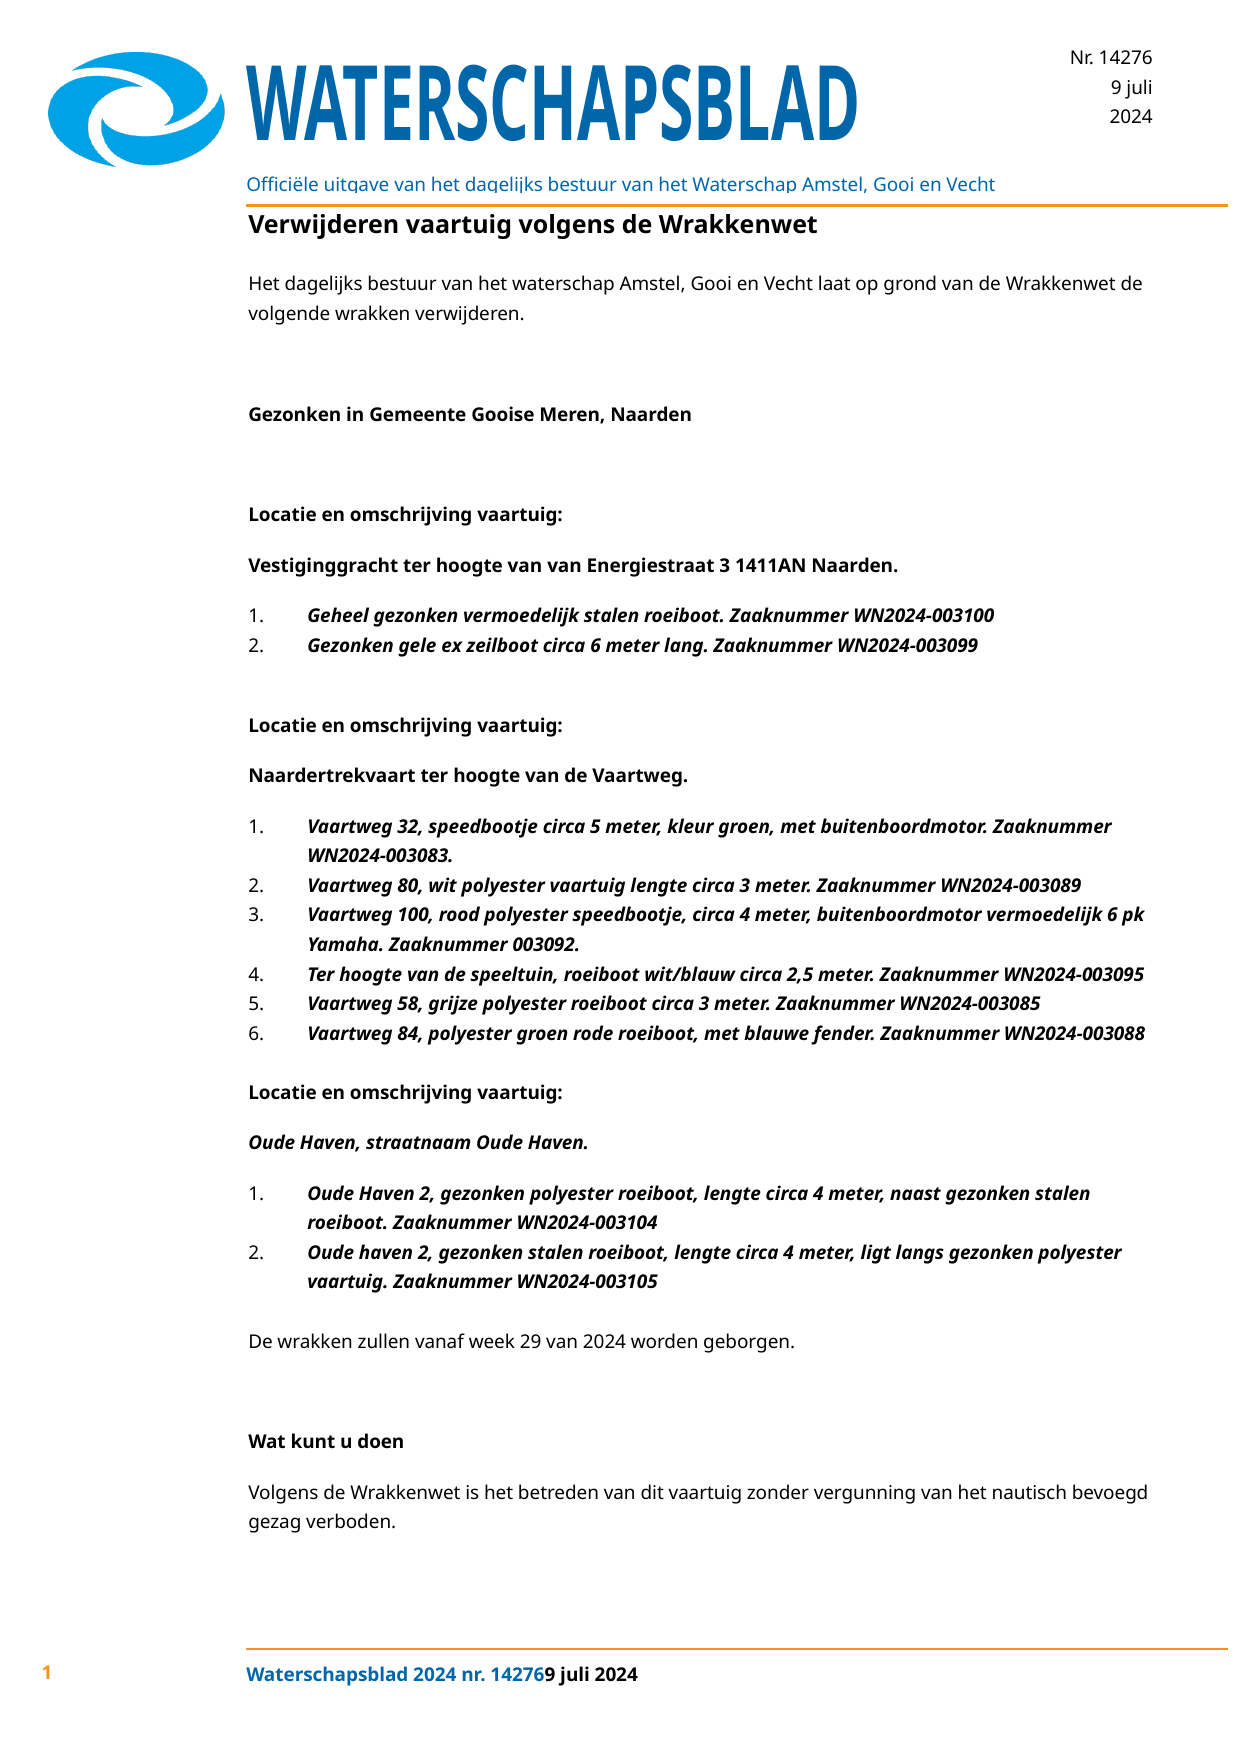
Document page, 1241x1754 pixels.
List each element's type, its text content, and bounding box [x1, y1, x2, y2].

list Geheel gezonken vermoedelijk stalen roeiboot. Zaaknummer WN2024-003100 [248, 602, 1152, 628]
text Locatie en omschrijving vaartuig: [248, 1079, 1152, 1105]
list Vaartweg 32, speedbootje circa 5 meter, kleur groen, met buitenboordmotor. Zaaknummer WN2024-003083. [248, 813, 1152, 868]
list Vaartweg 80, wit polyester vaartuig lengte circa 3 meter. Zaaknummer WN2024-003089 [248, 872, 1152, 898]
text Gezonken in Gemeente Gooise Meren, Naarden [248, 401, 1152, 426]
picture [41, 47, 231, 172]
list Vaartweg 100, rood polyester speedbootje, circa 4 meter, buitenboordmotor vermoedelijk 6 pk Yamaha. Zaaknummer 003092. [248, 902, 1152, 957]
text Naardertrekvaart ter hoogte van de Vaartweg. [248, 762, 1152, 788]
text Locatie en omschrijving vaartuig: [248, 502, 1152, 527]
text Wat kunt u doen [248, 1429, 1152, 1454]
text Verwijderen vaartuig volgens de Wrakkenwet [248, 207, 1152, 241]
text Locatie en omschrijving vaartuig: [248, 712, 1152, 738]
list Oude Haven 2, gezonken polyester roeiboot, lengte circa 4 meter, naast gezonken stalen roeiboot. Zaaknummer WN2024-003104 [248, 1180, 1152, 1235]
text Het dagelijks bestuur van het waterschap Amstel, Gooi en Vecht laat op grond van de Wrakkenwet de volgende wrakken verwijderen. [248, 270, 1152, 326]
text Volgens de Wrakkenwet is het betreden van dit vaartuig zonder vergunning van het nautisch bevoegd gezag verboden. [248, 1479, 1152, 1534]
list Vaartweg 58, grijze polyester roeiboot circa 3 meter. Zaaknummer WN2024-003085 [248, 990, 1152, 1016]
list Oude haven 2, gezonken stalen roeiboot, lengte circa 4 meter, ligt langs gezonken polyester vaartuig. Zaaknummer WN2024-003105 [248, 1239, 1152, 1294]
text Vestiginggracht ter hoogte van van Energiestraat 3 1411AN Naarden. [248, 552, 1152, 578]
list Gezonken gele ex zeilboot circa 6 meter lang. Zaaknummer WN2024-003099 [248, 632, 1152, 658]
list Ter hoogte van de speeltuin, roeiboot wit/blauw circa 2,5 meter. Zaaknummer WN2024-003095 [248, 961, 1152, 986]
list Vaartweg 84, polyester groen rode roeiboot, met blauwe fender. Zaaknummer WN2024-003088 [248, 1020, 1152, 1046]
text De wrakken zullen vanaf week 29 van 2024 worden geborgen. [248, 1328, 1152, 1353]
text Oude Haven, straatnaam Oude Haven. [248, 1129, 1152, 1155]
